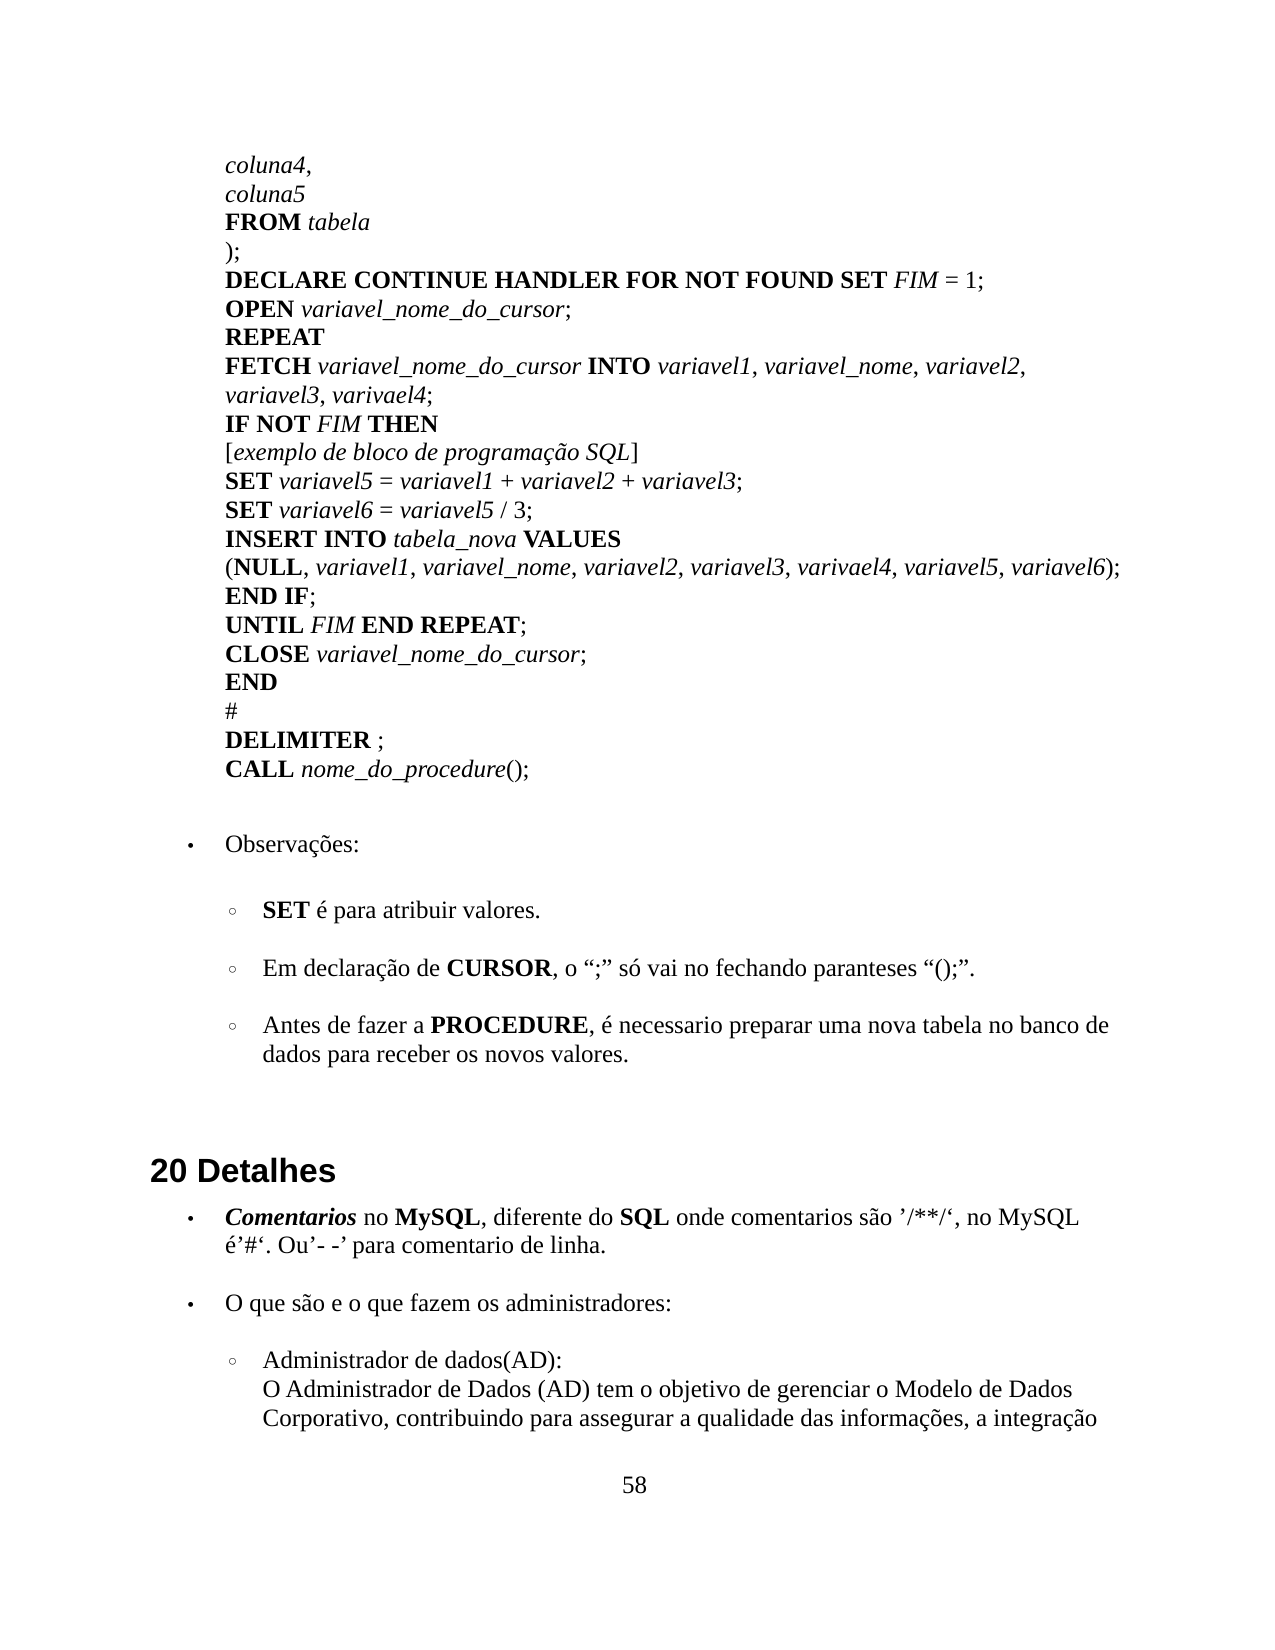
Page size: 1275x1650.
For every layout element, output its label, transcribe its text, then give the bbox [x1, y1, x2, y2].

list Comentarios no MySQL, diferente do SQL onde comentarios são ’/**/‘, no MySQL é’#‘. Ou’- -’ para comentario de linha. [187, 1202, 1125, 1288]
list Administrador de dados(AD): O Administrador de Dados (AD) tem o objetivo de gerenciar o Modelo de Dados Corporativo, contribuindo para assegurar a qualidade das informações, a integração [225, 1346, 1125, 1432]
list O que são e o que fazem os administradores: [187, 1288, 1125, 1346]
list Antes de fazer a PROCEDURE, é necessario preparar uma nova tabela no banco de dados para receber os novos valores. [225, 1011, 1125, 1097]
list SET é para atribuir valores. [225, 896, 1125, 953]
list Observações: [187, 829, 1125, 887]
list coluna4, coluna5 FROM tabela ); DECLARE CONTINUE HANDLER FOR NOT FOUND SET FIM = 1; OPEN variavel_nome_do_cursor; REPEAT FETCH variavel_nome_do_cursor INTO variavel1, variavel_nome, variavel2, variavel3, varivael4; IF NOT FIM THEN [exemplo de bloco de programação SQL] SET variavel5 = variavel1 + variavel2 + variavel3; SET variavel6 = variavel5 / 3; INSERT INTO tabela_nova VALUES (NULL, variavel1, variavel_nome, variavel2, variavel3, varivael4, variavel5, variavel6); END IF; UNTIL FIM END REPEAT; CLOSE variavel_nome_do_cursor; END # DELIMITER ; CALL nome_do_procedure(); [187, 150, 1125, 811]
list Em declaração de CURSOR, o “;” só vai no fechando paranteses “();”. [225, 953, 1125, 1011]
subtitle 20 Detalhes [150, 1151, 1125, 1189]
